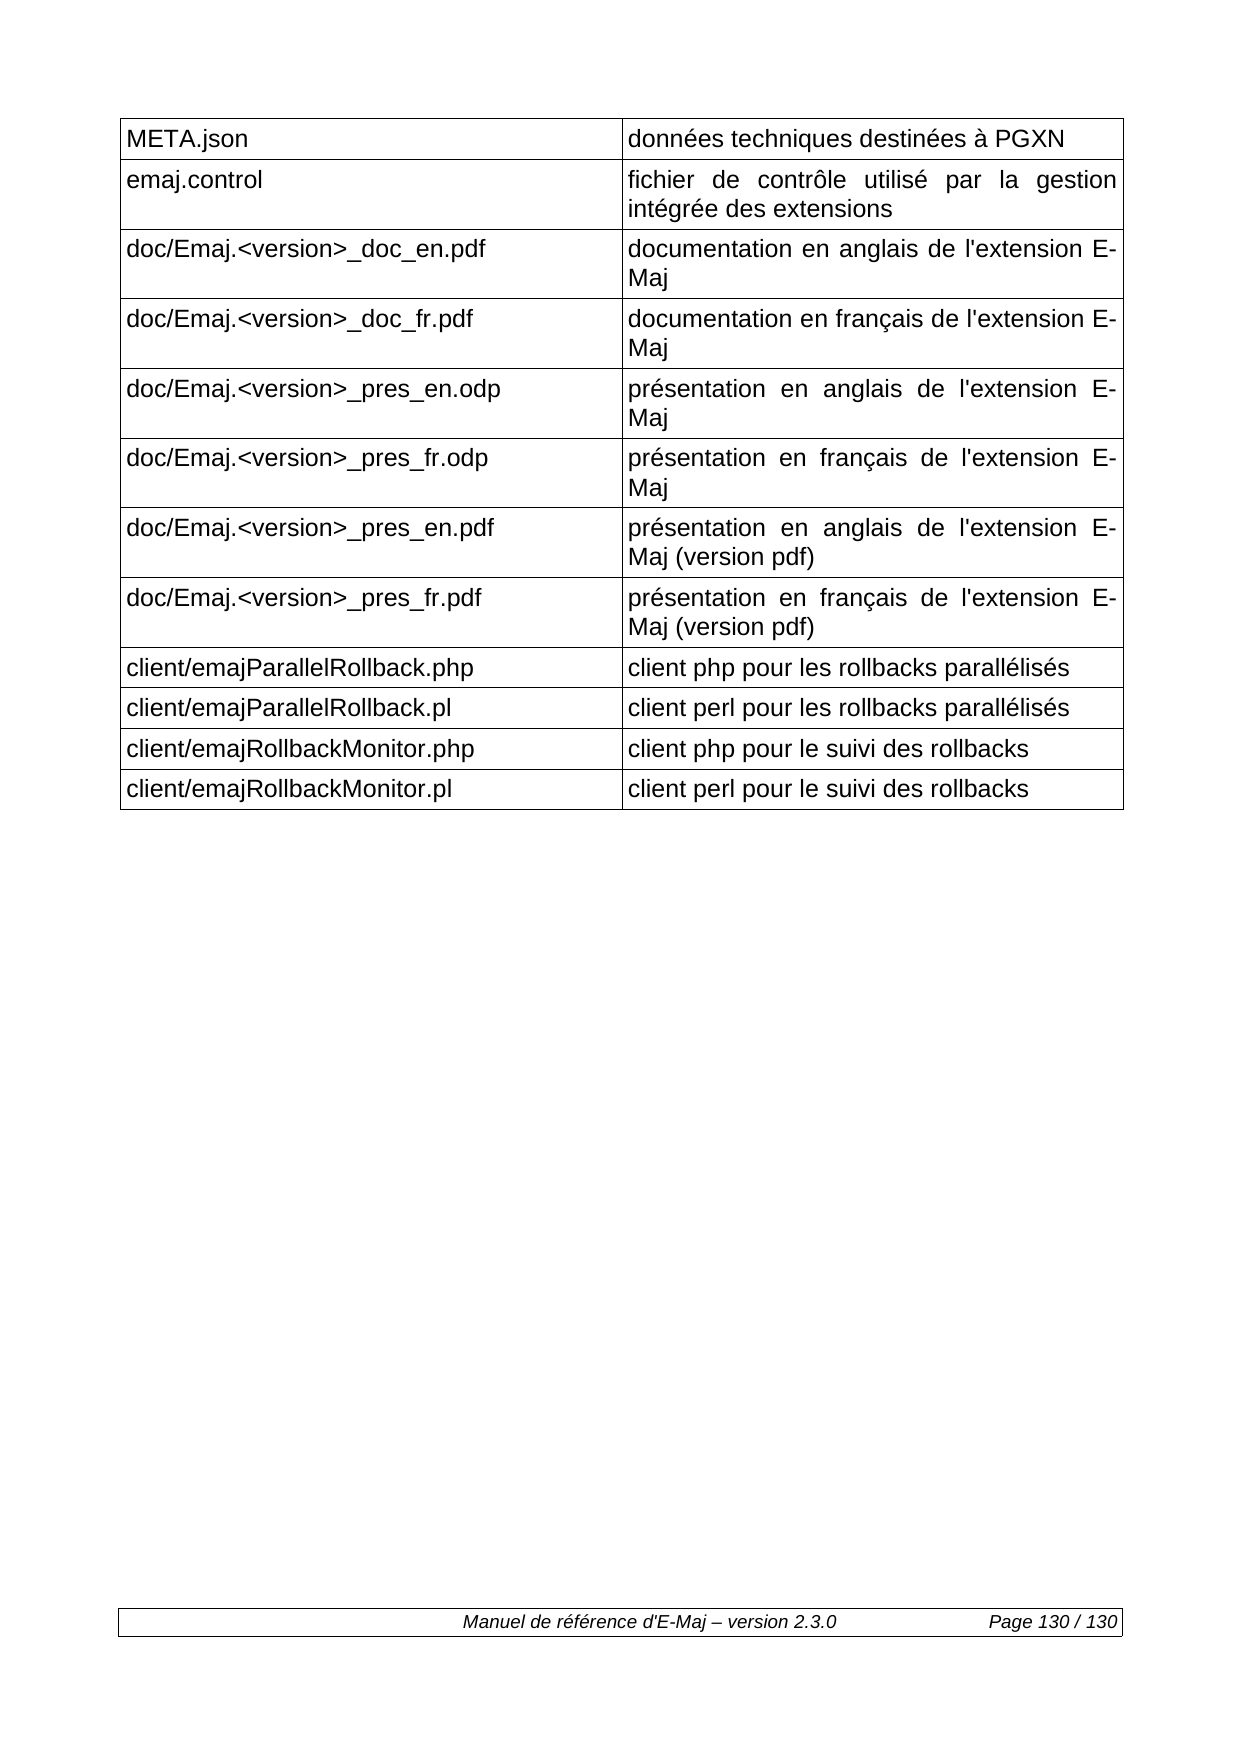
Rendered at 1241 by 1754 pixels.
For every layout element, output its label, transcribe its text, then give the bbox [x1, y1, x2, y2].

table_cell doc/Emaj.<version>_pres_en.odp [121, 369, 622, 437]
table_cell client/emajParallelRollback.php [121, 648, 622, 687]
table_cell doc/Emaj.<version>_doc_fr.pdf [121, 299, 622, 368]
table_cell données techniques destinées à PGXN [623, 119, 1123, 159]
table_cell client php pour les rollbacks parallélisés [623, 648, 1123, 687]
table_cell présentation en français de l'extension E-Maj (version pdf) [623, 578, 1123, 647]
table_cell doc/Emaj.<version>_pres_en.pdf [121, 508, 622, 577]
table_cell META.json [121, 119, 622, 159]
table_cell client/emajRollbackMonitor.pl [121, 770, 622, 809]
table_cell présentation en français de l'extension E-Maj [623, 439, 1123, 507]
table_cell doc/Emaj.<version>_pres_fr.pdf [121, 578, 622, 647]
table_cell doc/Emaj.<version>_doc_en.pdf [121, 230, 622, 298]
table_cell doc/Emaj.<version>_pres_fr.odp [121, 439, 622, 507]
table_cell client/emajRollbackMonitor.php [121, 729, 622, 768]
table_cell client php pour le suivi des rollbacks [623, 729, 1123, 768]
table_cell client perl pour les rollbacks parallélisés [623, 688, 1123, 728]
table_cell présentation en anglais de l'extension E-Maj (version pdf) [623, 508, 1123, 577]
table_cell emaj.control [121, 160, 622, 228]
table_cell présentation en anglais de l'extension E-Maj [623, 369, 1123, 437]
table_cell client perl pour le suivi des rollbacks [623, 770, 1123, 809]
table_cell fichier de contrôle utilisé par la gestion intégrée des extensions [623, 160, 1123, 228]
table_cell documentation en anglais de l'extension E-Maj [623, 230, 1123, 298]
table_cell client/emajParallelRollback.pl [121, 688, 622, 728]
table_cell documentation en français de l'extension E-Maj [623, 299, 1123, 368]
